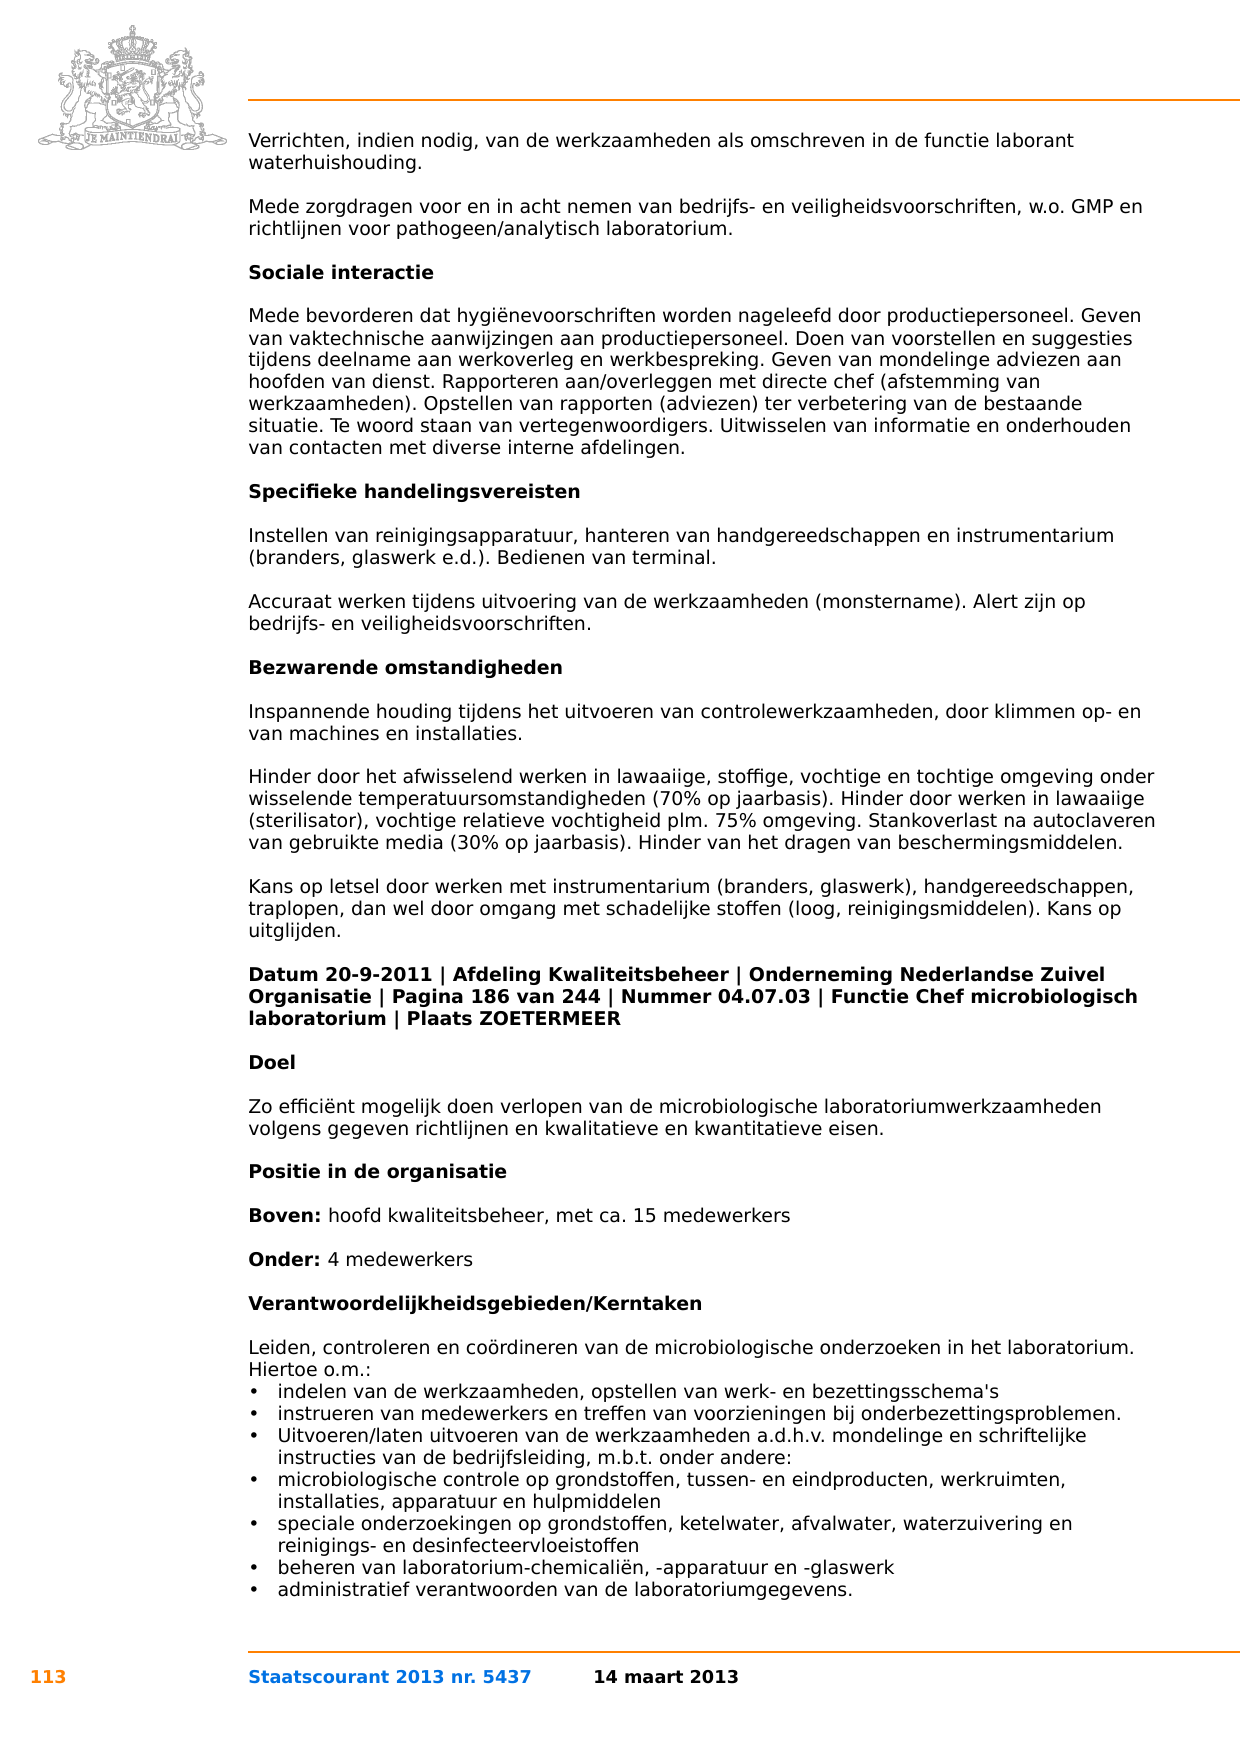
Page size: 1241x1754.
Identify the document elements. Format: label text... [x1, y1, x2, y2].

subtitle Bezwarende omstandigheden [248, 657, 1163, 679]
text Hinder door het afwisselend werken in lawaaiige, stoffige, vochtige en tochtige omgeving onder wisselende temperatuursomstandigheden (70% op jaarbasis). Hinder door werken in lawaaiige (sterilisator), vochtige relatieve vochtigheid plm. 75% omgeving. Stankoverlast na autoclaveren van gebruikte media (30% op jaarbasis). Hinder van het dragen van beschermingsmiddelen. [248, 766, 1163, 854]
subtitle Verantwoordelijkheidsgebieden/Kerntaken [248, 1293, 1163, 1315]
picture [38, 25, 227, 150]
text Accuraat werken tijdens uitvoering van de werkzaamheden (monstername). Alert zijn op bedrijfs- en veiligheidsvoorschriften. [248, 591, 1163, 635]
text Zo efficiënt mogelijk doen verlopen van de microbiologische laboratoriumwerkzaamheden volgens gegeven richtlijnen en kwalitatieve en kwantitatieve eisen. [248, 1096, 1163, 1139]
text Leiden, controleren en coördineren van de microbiologische onderzoeken in het laboratorium. Hiertoe o.m.: [248, 1337, 1163, 1381]
text Boven: hoofd kwaliteitsbeheer, met ca. 15 medewerkers [248, 1205, 1163, 1227]
subtitle Doel [248, 1052, 1163, 1074]
text • beheren van laboratorium-chemicaliën, -apparatuur en -glaswerk [248, 1557, 1163, 1579]
text • indelen van de werkzaamheden, opstellen van werk- en bezettingsschema's [248, 1381, 1163, 1403]
text Instellen van reinigingsapparatuur, hanteren van handgereedschappen en instrumentarium (branders, glaswerk e.d.). Bedienen van terminal. [248, 525, 1163, 569]
text Mede zorgdragen voor en in acht nemen van bedrijfs- en veiligheidsvoorschriften, w.o. GMP en richtlijnen voor pathogeen/analytisch laboratorium. [248, 196, 1163, 240]
subtitle Positie in de organisatie [248, 1161, 1163, 1183]
text • administratief verantwoorden van de laboratoriumgegevens. [248, 1579, 1163, 1601]
text • instrueren van medewerkers en treffen van voorzieningen bij onderbezettingsproblemen. [248, 1403, 1163, 1425]
subtitle Datum 20-9-2011 | Afdeling Kwaliteitsbeheer | Onderneming Nederlandse Zuivel Organisatie | Pagina 186 van 244 | Nummer 04.07.03 | Functie Chef microbiologisch laboratorium | Plaats ZOETERMEER [248, 964, 1163, 1030]
text Mede bevorderen dat hygiënevoorschriften worden nageleefd door productiepersoneel. Geven van vaktechnische aanwijzingen aan productiepersoneel. Doen van voorstellen en suggesties tijdens deelname aan werkoverleg en werkbespreking. Geven van mondelinge adviezen aan hoofden van dienst. Rapporteren aan/overleggen met directe chef (afstemming van werkzaamheden). Opstellen van rapporten (adviezen) ter verbetering van de bestaande situatie. Te woord staan van vertegenwoordigers. Uitwisselen van informatie en onderhouden van contacten met diverse interne afdelingen. [248, 305, 1163, 459]
subtitle Specifieke handelingsvereisten [248, 481, 1163, 503]
text • speciale onderzoekingen op grondstoffen, ketelwater, afvalwater, waterzuivering en reinigings- en desinfecteervloeistoffen [248, 1513, 1163, 1557]
text Kans op letsel door werken met instrumentarium (branders, glaswerk), handgereedschappen, traplopen, dan wel door omgang met schadelijke stoffen (loog, reinigingsmiddelen). Kans op uitglijden. [248, 876, 1163, 942]
text • microbiologische controle op grondstoffen, tussen- en eindproducten, werkruimten, installaties, apparatuur en hulpmiddelen [248, 1469, 1163, 1513]
text Inspannende houding tijdens het uitvoeren van controlewerkzaamheden, door klimmen op- en van machines en installaties. [248, 701, 1163, 744]
text Verrichten, indien nodig, van de werkzaamheden als omschreven in de functie laborant waterhuishouding. [248, 130, 1163, 174]
text Onder: 4 medewerkers [248, 1249, 1163, 1271]
text • Uitvoeren/laten uitvoeren van de werkzaamheden a.d.h.v. mondelinge en schriftelijke instructies van de bedrijfsleiding, m.b.t. onder andere: [248, 1425, 1163, 1469]
subtitle Sociale interactie [248, 262, 1163, 283]
